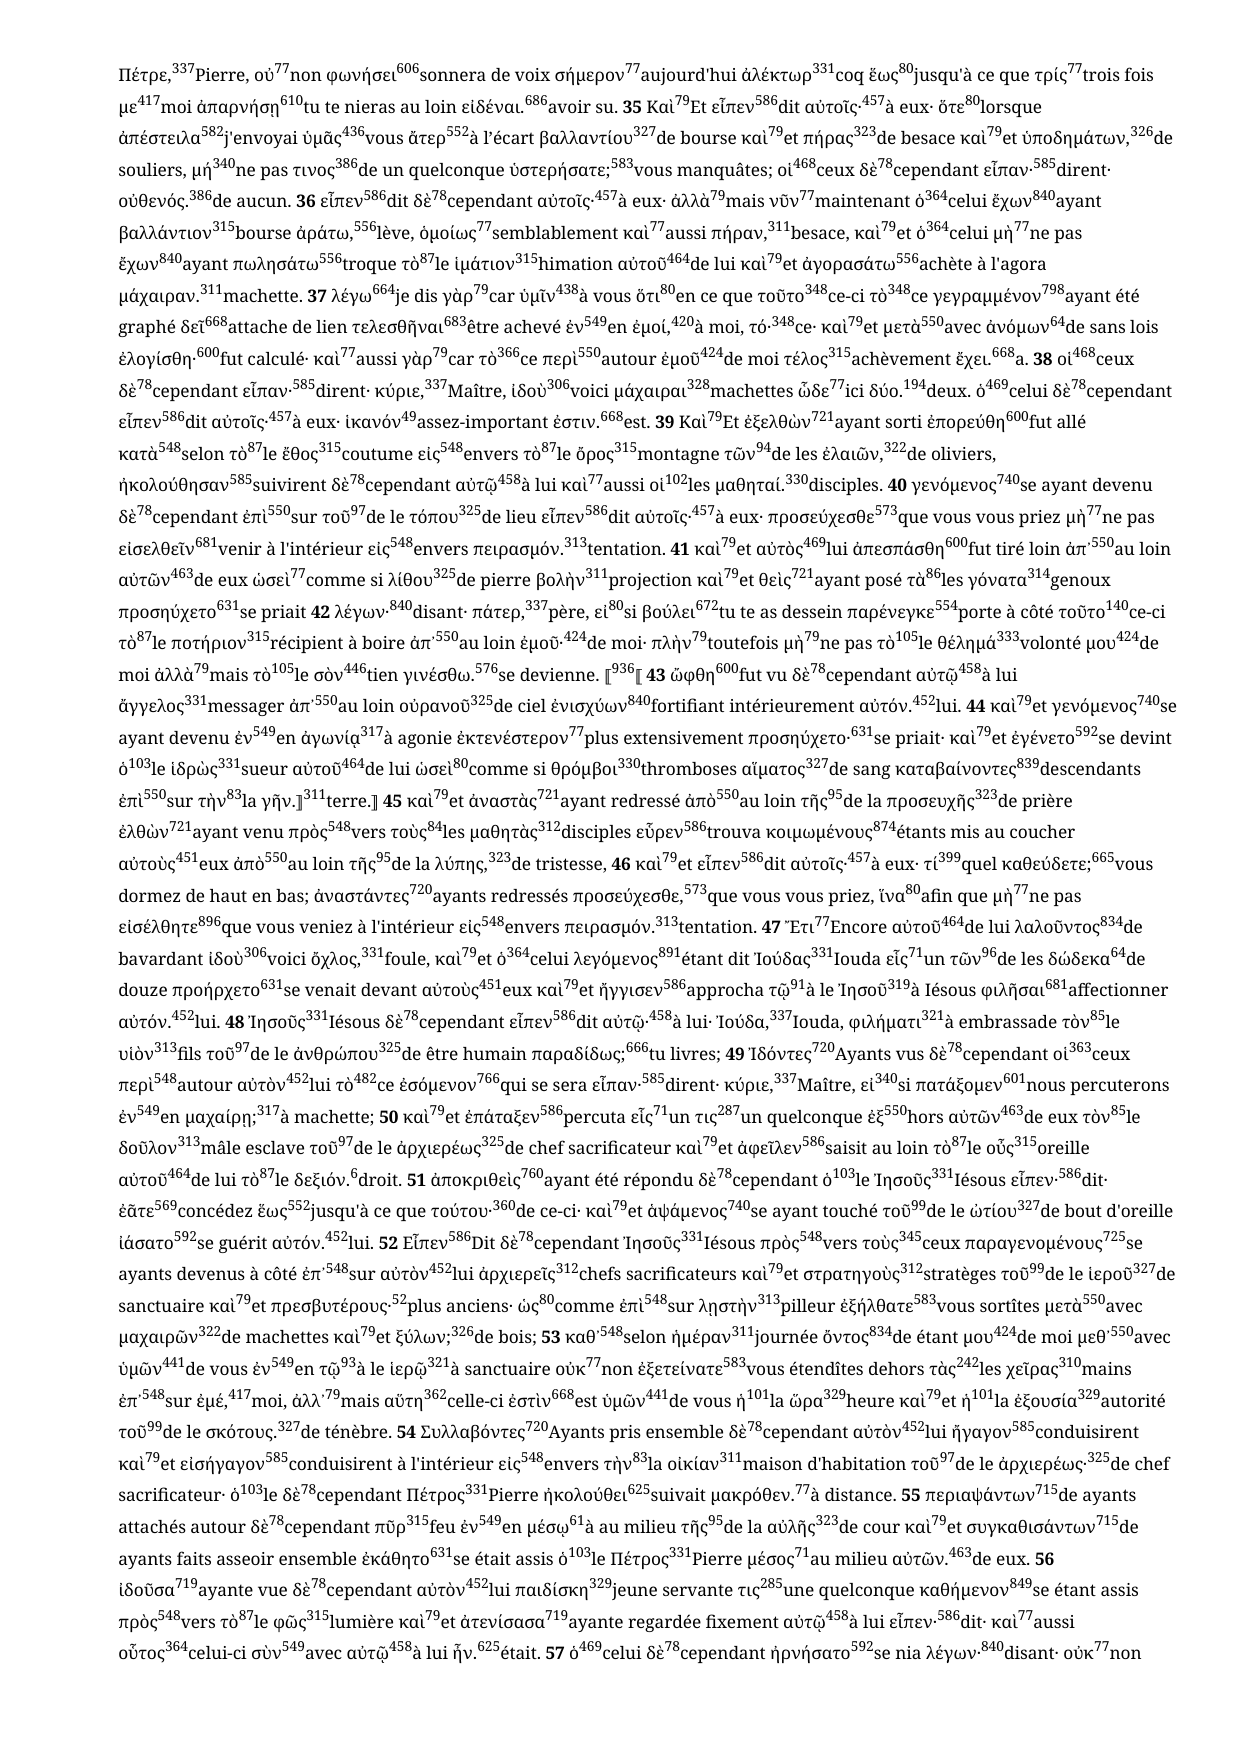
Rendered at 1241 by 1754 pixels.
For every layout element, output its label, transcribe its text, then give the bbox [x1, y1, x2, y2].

text 1 Ἤγγιζεν625Approchait δὲ78cependant ἡ101la ἑορτὴ329fête τῶν98de les ἀζύμων66de sans levains ἡ362celle λεγομένη889étante dite πάσχα.333pâque. 2 καὶ79et ἐζήτουν624cherchaient οἱ102les ἀρχιερεῖς330chefs sacrificateurs καὶ79et οἱ102les γραμματεῖς330lettrés τὸ348ce πῶς77comment? ἀνέλωσιν898que saisissent de bas en haut αὐτόν,452lui, ἐφοβοῦντο630se effrayaient γὰρ79car τὸν85le λαόν.313peuple. 3 Εἰσῆλθεν586Vint à l'intérieur δὲ78cependant σατανᾶς331Satanas εἰς548envers Ἰούδαν313Iouda τὸν346celui καλούμενον875étant appelé Ἰσκαριώτην,313Iskariote, ὄντα822étant ἐκ550hors τοῦ97de le ἀριθμοῦ325de nombre τῶν96de les δώδεκα·64de douze· 4 καὶ79et ἀπελθὼν721ayant éloigné συνελάλησεν586bavarda ensemble τοῖς90à les ἀρχιερεῦσιν318à chefs sacrificateurs καὶ79et στρατηγοῖς318à stratèges τὸ348ce πῶς77comment? αὐτοῖς457à eux παραδῷ899que livre αὐτόν.452lui. 5 καὶ79et ἐχάρησαν599furent été de joie καὶ79et συνέθεντο591se posèrent ensemble αὐτῷ458à lui ἀργύριον315objet d'argent δοῦναι.681donner. 6 καὶ79et ἐξωμολόγησεν,586avoua à l'excès, καὶ79et ἐζήτει625cherchait εὐκαιρίαν311moment de bien τοῦ360de ce παραδοῦναι681livrer αὐτὸν452lui ἄτερ552à l’écart ὄχλου325de foule αὐτοῖς.457à eux. 7 Ἦλθεν586Vint δὲ78cependant ἡ101la ἡμέρα329journée τῶν98de les ἀζύμων,66de sans levains, [ἐν]549[en] ᾗ484à laquelle ἔδει625attachait de lien θύεσθαι692être sacrifié τὸ87le πάσχα·315pâque· 8 καὶ79et ἀπέστειλεν586envoya Πέτρον313Pierre καὶ79et Ἰωάννην313Ioannes εἰπών·721ayant dit· πορευθέντες759ayants étés allés ἑτοιμάσατε553préparez ἡμῖν419à nous τὸ87le πάσχα315pâque ἵνα80afin que φάγωμεν.894que nous mangions. 9 οἱ468ceux δὲ78cependant εἶπαν585dirent αὐτῷ·458à lui· ποῦ77où? θέλεις666tu veux ἑτοιμάσωμεν;894que nous préparions; 10 ὁ469celui δὲ78cependant εἶπεν586dit αὐτοῖς·457à eux· ἰδοὺ306voici εἰσελθόντων715de ayants venus à l'intérieur ὑμῶν441de vous εἰς548envers τὴν83la πόλιν311cité συναντήσει606rencontrera avec ὑμῖν438à vous ἄνθρωπος331être humain κεράμιον315cruche ὕδατος327de eau βαστάζων·840mettant en charge· ἀκολουθήσατε553suivez αὐτῷ458à lui εἰς548envers τὴν83la οἰκίαν311maison d'habitation εἰς548envers ἣν478laquelle εἰσπορεύεται,674se va à l'intérieur, 11 καὶ79et ἐρεῖτε603vous direz τῷ91à le οἰκοδεσπότῃ319à despote de maison τῆς95de la οἰκίας·323de maison d'habitation· λέγει668dit σοι439à toi ὁ103le διδάσκαλος·331enseignant· ποῦ77où? ἐστιν668est τὸ105le κατάλυμα333salle de déliage ὅπου77là où τὸ87le πάσχα315pâque μετὰ550avec τῶν96de les μαθητῶν324de disciples μου424de moi φάγω;895que je mange; 12 κἀκεῖνος364et celui-là ὑμῖν438à vous δείξει606montrera ἀνάγαιον315chambre haute μέγα6grand ἐστρωμένον·798ayant été étendu· ἐκεῖ77là ἑτοιμάσατε.553préparez. 13 ἀπελθόντες720ayants éloignés δὲ78cependant εὗρον585trouvèrent καθὼς77de haut en bas comme εἰρήκει659avait dit αὐτοῖς457à eux καὶ79et ἡτοίμασαν585préparèrent τὸ87le πάσχα.315pâque. 14 Καὶ79Et ὅτε80lorsque ἐγένετο592se devint ἡ101la ὥρα,329heure, ἀνέπεσεν586tomba de bas en haut καὶ79et οἱ102les ἀπόστολοι330envoyés σὺν549avec αὐτῷ.458à lui. 15 καὶ79et εἶπεν586dit πρὸς548vers αὐτούς·451eux· ἐπιθυμίᾳ317à désir en fureur ἐπεθύμησα582je désirai en fureur τοῦτο140ce-ci τὸ87le πάσχα315pâque φαγεῖν681manger μεθ᾽550avec ὑμῶν441de vous πρὸ550d'avant τοῦ360de ce με417moi παθεῖν·681souffrir· 16 λέγω664je dis γὰρ79car ὑμῖν438à vous ὅτι80en ce que οὐ77non μὴ77ne pas φάγω895que je mange αὐτὸ454lui ἕως551jusqu'à ce que ὅτου494de lequel un quelconque πληρωθῇ911que soit fait plénitude ἐν549en τῇ89à la βασιλείᾳ317à royauté τοῦ97de le θεοῦ.325de Dieu. 17 καὶ79et δεξάμενος740se ayant accepté ποτήριον315récipient à boire εὐχαριστήσας721ayant rendu grâce εἶπεν·586dit· λάβετε553prenez τοῦτο348ce-ci καὶ79et διαμερίσατε553partagez en séparant εἰς548envers ἑαυτούς·527eux-mêmes· 18 λέγω664je dis γὰρ79car ὑμῖν,438à vous, [ὅτι]80[en ce que] οὐ77non μὴ77ne pas πίω895que je boive ἀπὸ550au loin τοῦ360de ce νῦν77maintenant ἀπὸ550au loin τοῦ99de le γενήματος327de progéniture τῆς95de la ἀμπέλου323de vigne ἕως80jusqu'à ce que οὗ494de lequel ἡ101la βασιλεία329royauté τοῦ97de le θεοῦ325de Dieu ἔλθῃ.899que vienne. 19 Καὶ79Et λαβὼν721ayant pris ἄρτον313pain εὐχαριστήσας721ayant rendu grâce ἔκλασεν586cassa καὶ79et ἔδωκεν586donna αὐτοῖς457à eux λέγων·840disant· τοῦτό366ce-ci ἐστιν668est τὸ105le σῶμά333corps μου424de moi τὸ500ce ὑπὲρ550au-dessus ὑμῶν441de vous διδόμενον·893étant donné· τοῦτο348ce-ci ποιεῖτε569faites εἰς548envers τὴν83la ἐμὴν216mienne ἀνάμνησιν.311anamnèse. 20 καὶ77aussi τὸ87le ποτήριον315récipient à boire ὡσαύτως77de même μετὰ548après τὸ482ce δειπνῆσαι,681dîner, λέγων·840disant· τοῦτο158ce-ci τὸ105le ποτήριον333récipient à boire ἡ101la καινὴ20nouvelle διαθήκη329disposition ἐν549en τῷ93à le αἵματί321à sang μου424de moi τὸ500ce ὑπὲρ550au-dessus ὑμῶν441de vous ἐκχυννόμενον.893étant déversé. 21 Πλὴν79Toutefois ἰδοὺ306voici ἡ101la χεὶρ329main τοῦ358de celui παραδιδόντος834de livrant με417moi μετ᾽550avec ἐμοῦ424de moi ἐπὶ550sur τῆς95de la τραπέζης.323de table. 22 ὅτι80en ce que ὁ103le υἱὸς331fils μὲν79certes τοῦ97de le ἀνθρώπου325de être humain κατὰ548selon τὸ348ce ὡρισμένον798ayant été délimité πορεύεται,674se va, πλὴν79toutefois οὐαὶ304Ouai τῷ91à le ἀνθρώπῳ319à être humain ἐκείνῳ144à celui-là δι᾽550par οὗ492de lequel παραδίδοται.680est livré. 23 καὶ79et αὐτοὶ468eux ἤρξαντο591se originèrent συζητεῖν689chercher ensemble πρὸς548vers ἑαυτοὺς527eux-mêmes τὸ348ce τίς410quel ἄρα77par conséquent εἴη700que soit ἐξ550hors αὐτῶν463de eux ὁ498celui τοῦτο348ce-ci μέλλων840imminant πράσσειν.689pratiquer. 24 Ἐγένετο592Se devint δὲ78cependant καὶ77aussi φιλονεικία329affection au conflit ἐν549en αὐτοῖς,457à eux, τὸ366ce τίς410quel αὐτῶν463de eux δοκεῖ668estime εἶναι689être μείζων.47plus grand. 25 ὁ469celui δὲ78cependant εἶπεν586dit αὐτοῖς·457à eux· οἱ102les βασιλεῖς330rois τῶν98de les ἐθνῶν326de ethnies κυριεύουσιν667maîtrisent αὐτῶν465de eux καὶ79et οἱ363ceux ἐξουσιάζοντες839dominants en autorité αὐτῶν465de eux εὐεργέται330travailleurs au bien καλοῦνται.679sont appelés. 26 ὑμεῖς447vous δὲ78cependant οὐχ77non οὕτως,77ainsi, ἀλλ᾽79mais ὁ103le μείζων71plus grand ἐν549en ὑμῖν438à vous γενέσθω560se devienne ὡς80comme ὁ103le νεώτερος71plus jeune καὶ79et ὁ364celui ἡγούμενος867se gouvernant ὡς80comme ὁ364celui διακονῶν.840servant. 27 τίς410quel γὰρ79car μείζων,47plus grand, ὁ364celui ἀνακείμενος867se couchant de bas en haut ἢ79ou ὁ364celui διακονῶν;840servant; οὐχὶ340non pas ὁ364celui ἀνακείμενος;867se couchant de bas en haut; ἐγὼ431moi δὲ78cependant ἐν549en μέσῳ61à au milieu ὑμῶν441de vous εἰμι664je suis ὡς80comme ὁ364celui διακονῶν.840servant. 28 Ὑμεῖς447Vous δέ78cependant ἐστε665vous êtes οἱ363ceux διαμεμενηκότες782ayants restés constamment μετ᾽550avec ἐμοῦ424de moi ἐν549en τοῖς90à les πειρασμοῖς318à tentations μου·424de moi· 29 κἀγὼ431et moi διατίθεμαι670je me dispose ὑμῖν438à vous καθὼς77de haut en bas comme διέθετό592se disposa μοι420à moi ὁ103le πατήρ331père μου424de moi βασιλείαν,311royauté, 30 ἵνα80afin que ἔσθητε918que vous mangiez καὶ79et πίνητε918que vous buviez ἐπὶ550sur τῆς95de la τραπέζης323de table μου424de moi ἐν549en τῇ89à la βασιλείᾳ317à royauté μου,424de moi, καὶ79et καθήσεσθε609vous vous serez assis ἐπὶ550sur θρόνων324de trônes τὰς82les δώδεκα176douze φυλὰς310tribus κρίνοντες839jugeants τοῦ97de le Ἰσραήλ.325de Israël. 31 Σίμων337Simon Σίμων,337Simon, ἰδοὺ306voici ὁ103le σατανᾶς331Satanas ἐξῃτήσατο592se demanda dehors ὑμᾶς436vous τοῦ360de ce σινιάσαι681tamiser ὡς80comme τὸν85le σῖτον·313froment· 32 ἐγὼ431moi δὲ78cependant ἐδεήθην596je fus attaché de lien περὶ550autour σοῦ442de toi ἵνα80afin que μὴ77ne pas ἐκλίπῃ899que éclipse ἡ101la πίστις329croyance σου·442de toi· καὶ79et σύ448toi ποτε77à un moment ἐπιστρέψας721ayant tourné sur στήρισον554fixe τοὺς84les ἀδελφούς312frères σου.442de toi. 33 ὁ469celui δὲ78cependant εἶπεν586dit αὐτῷ·458à lui· κύριε,337Maître, μετὰ550avec σοῦ442de toi ἕτοιμός47prêt εἰμι664je suis καὶ79et εἰς548envers φυλακὴν311gardiennage καὶ79et εἰς548envers θάνατον313trépas πορεύεσθαι.690se aller. 34 ὁ469celui δὲ78cependant εἶπεν·586dit· λέγω664je dis σοι,439à toi, Πέτρε,337Pierre, οὐ77non φωνήσει606sonnera de voix σήμερον77aujourd'hui ἀλέκτωρ331coq ἕως80jusqu'à ce que τρίς77trois fois με417moi ἀπαρνήσῃ610tu te nieras au loin εἰδέναι.686avoir su. 35 Καὶ79Et εἶπεν586dit αὐτοῖς·457à eux· ὅτε80lorsque ἀπέστειλα582j'envoyai ὑμᾶς436vous ἄτερ552à l’écart βαλλαντίου327de bourse καὶ79et πήρας323de besace καὶ79et ὑποδημάτων,326de souliers, μή340ne pas τινος386de un quelconque ὑστερήσατε;583vous manquâtes; οἱ468ceux δὲ78cependant εἶπαν·585dirent· οὐθενός.386de aucun. 36 εἶπεν586dit δὲ78cependant αὐτοῖς·457à eux· ἀλλὰ79mais νῦν77maintenant ὁ364celui ἔχων840ayant βαλλάντιον315bourse ἀράτω,556lève, ὁμοίως77semblablement καὶ77aussi πήραν,311besace, καὶ79et ὁ364celui μὴ77ne pas ἔχων840ayant πωλησάτω556troque τὸ87le ἱμάτιον315himation αὐτοῦ464de lui καὶ79et ἀγορασάτω556achète à l'agora μάχαιραν.311machette. 37 λέγω664je dis γὰρ79car ὑμῖν438à vous ὅτι80en ce que τοῦτο348ce-ci τὸ348ce γεγραμμένον798ayant été graphé δεῖ668attache de lien τελεσθῆναι683être achevé ἐν549en ἐμοί,420à moi, τό·348ce· καὶ79et μετὰ550avec ἀνόμων64de sans lois ἐλογίσθη·600fut calculé· καὶ77aussi γὰρ79car τὸ366ce περὶ550autour ἐμοῦ424de moi τέλος315achèvement ἔχει.668a. 38 οἱ468ceux δὲ78cependant εἶπαν·585dirent· κύριε,337Maître, ἰδοὺ306voici μάχαιραι328machettes ὧδε77ici δύο.194deux. ὁ469celui δὲ78cependant εἶπεν586dit αὐτοῖς·457à eux· ἱκανόν49assez-important ἐστιν.668est. 39 Καὶ79Et ἐξελθὼν721ayant sorti ἐπορεύθη600fut allé κατὰ548selon τὸ87le ἔθος315coutume εἰς548envers τὸ87le ὄρος315montagne τῶν94de les ἐλαιῶν,322de oliviers, ἠκολούθησαν585suivirent δὲ78cependant αὐτῷ458à lui καὶ77aussi οἱ102les μαθηταί.330disciples. 40 γενόμενος740se ayant devenu δὲ78cependant ἐπὶ550sur τοῦ97de le τόπου325de lieu εἶπεν586dit αὐτοῖς·457à eux· προσεύχεσθε573que vous vous priez μὴ77ne pas εἰσελθεῖν681venir à l'intérieur εἰς548envers πειρασμόν.313tentation. 41 καὶ79et αὐτὸς469lui ἀπεσπάσθη600fut tiré loin ἀπ᾽550au loin αὐτῶν463de eux ὡσεὶ77comme si λίθου325de pierre βολὴν311projection καὶ79et θεὶς721ayant posé τὰ86les γόνατα314genoux προσηύχετο631se priait 42 λέγων·840disant· πάτερ,337père, εἰ80si βούλει672tu te as dessein παρένεγκε554porte à côté τοῦτο140ce-ci τὸ87le ποτήριον315récipient à boire ἀπ᾽550au loin ἐμοῦ·424de moi· πλὴν79toutefois μὴ79ne pas τὸ105le θέλημά333volonté μου424de moi ἀλλὰ79mais τὸ105le σὸν446tien γινέσθω.576se devienne. ⟦936⟦ 43 ὤφθη600fut vu δὲ78cependant αὐτῷ458à lui ἄγγελος331messager ἀπ᾽550au loin οὐρανοῦ325de ciel ἐνισχύων840fortifiant intérieurement αὐτόν.452lui. 44 καὶ79et γενόμενος740se ayant devenu ἐν549en ἀγωνίᾳ317à agonie ἐκτενέστερον77plus extensivement προσηύχετο·631se priait· καὶ79et ἐγένετο592se devint ὁ103le ἱδρὼς331sueur αὐτοῦ464de lui ὡσεὶ80comme si θρόμβοι330thromboses αἵματος327de sang καταβαίνοντες839descendants ἐπὶ550sur τὴν83la γῆν.⟧311terre.⟧ 45 καὶ79et ἀναστὰς721ayant redressé ἀπὸ550au loin τῆς95de la προσευχῆς323de prière ἐλθὼν721ayant venu πρὸς548vers τοὺς84les μαθητὰς312disciples εὗρεν586trouva κοιμωμένους874étants mis au coucher αὐτοὺς451eux ἀπὸ550au loin τῆς95de la λύπης,323de tristesse, 46 καὶ79et εἶπεν586dit αὐτοῖς·457à eux· τί399quel καθεύδετε;665vous dormez de haut en bas; ἀναστάντες720ayants redressés προσεύχεσθε,573que vous vous priez, ἵνα80afin que μὴ77ne pas εἰσέλθητε896que vous veniez à l'intérieur εἰς548envers πειρασμόν.313tentation. 47 Ἔτι77Encore αὐτοῦ464de lui λαλοῦντος834de bavardant ἰδοὺ306voici ὄχλος,331foule, καὶ79et ὁ364celui λεγόμενος891étant dit Ἰούδας331Iouda εἷς71un τῶν96de les δώδεκα64de douze προήρχετο631se venait devant αὐτοὺς451eux καὶ79et ἤγγισεν586approcha τῷ91à le Ἰησοῦ319à Iésous φιλῆσαι681affectionner αὐτόν.452lui. 48 Ἰησοῦς331Iésous δὲ78cependant εἶπεν586dit αὐτῷ·458à lui· Ἰούδα,337Iouda, φιλήματι321à embrassade τὸν85le υἱὸν313fils τοῦ97de le ἀνθρώπου325de être humain παραδίδως;666tu livres; 49 Ἰδόντες720Ayants vus δὲ78cependant οἱ363ceux περὶ548autour αὐτὸν452lui τὸ482ce ἐσόμενον766qui se sera εἶπαν·585dirent· κύριε,337Maître, εἰ340si πατάξομεν601nous percuterons ἐν549en μαχαίρῃ;317à machette; 50 καὶ79et ἐπάταξεν586percuta εἷς71un τις287un quelconque ἐξ550hors αὐτῶν463de eux τὸν85le δοῦλον313mâle esclave τοῦ97de le ἀρχιερέως325de chef sacrificateur καὶ79et ἀφεῖλεν586saisit au loin τὸ87le οὖς315oreille αὐτοῦ464de lui τὸ87le δεξιόν.6droit. 51 ἀποκριθεὶς760ayant été répondu δὲ78cependant ὁ103le Ἰησοῦς331Iésous εἶπεν·586dit· ἐᾶτε569concédez ἕως552jusqu'à ce que τούτου·360de ce-ci· καὶ79et ἁψάμενος740se ayant touché τοῦ99de le ὠτίου327de bout d'oreille ἰάσατο592se guérit αὐτόν.452lui. 52 Εἶπεν586Dit δὲ78cependant Ἰησοῦς331Iésous πρὸς548vers τοὺς345ceux παραγενομένους725se ayants devenus à côté ἐπ᾽548sur αὐτὸν452lui ἀρχιερεῖς312chefs sacrificateurs καὶ79et στρατηγοὺς312stratèges τοῦ99de le ἱεροῦ327de sanctuaire καὶ79et πρεσβυτέρους·52plus anciens· ὡς80comme ἐπὶ548sur λῃστὴν313pilleur ἐξήλθατε583vous sortîtes μετὰ550avec μαχαιρῶν322de machettes καὶ79et ξύλων;326de bois; 53 καθ᾽548selon ἡμέραν311journée ὄντος834de étant μου424de moi μεθ᾽550avec ὑμῶν441de vous ἐν549en τῷ93à le ἱερῷ321à sanctuaire οὐκ77non ἐξετείνατε583vous étendîtes dehors τὰς242les χεῖρας310mains ἐπ᾽548sur ἐμέ,417moi, ἀλλ᾽79mais αὕτη362celle-ci ἐστὶν668est ὑμῶν441de vous ἡ101la ὥρα329heure καὶ79et ἡ101la ἐξουσία329autorité τοῦ99de le σκότους.327de ténèbre. 54 Συλλαβόντες720Ayants pris ensemble δὲ78cependant αὐτὸν452lui ἤγαγον585conduisirent καὶ79et εἰσήγαγον585conduisirent à l'intérieur εἰς548envers τὴν83la οἰκίαν311maison d'habitation τοῦ97de le ἀρχιερέως·325de chef sacrificateur· ὁ103le δὲ78cependant Πέτρος331Pierre ἠκολούθει625suivait μακρόθεν.77à distance. 55 περιαψάντων715de ayants attachés autour δὲ78cependant πῦρ315feu ἐν549en μέσῳ61à au milieu τῆς95de la αὐλῆς323de cour καὶ79et συγκαθισάντων715de ayants faits asseoir ensemble ἐκάθητο631se était assis ὁ103le Πέτρος331Pierre μέσος71au milieu αὐτῶν.463de eux. 56 ἰδοῦσα719ayante vue δὲ78cependant αὐτὸν452lui παιδίσκη329jeune servante τις285une quelconque καθήμενον849se étant assis πρὸς548vers τὸ87le φῶς315lumière καὶ79et ἀτενίσασα719ayante regardée fixement αὐτῷ458à lui εἶπεν·586dit· καὶ77aussi οὗτος364celui-ci σὺν549avec αὐτῷ458à lui ἦν.625était. 57 ὁ469celui δὲ78cependant ἠρνήσατο592se nia λέγων·840disant· οὐκ77non οἶδα638j'ai su αὐτόν,452lui, γύναι.335femme. 58 καὶ79et μετὰ548après βραχὺ55court ἕτερος390autre-différent ἰδὼν721ayant vu αὐτὸν452lui ἔφη·625déclarait· καὶ77aussi σὺ448toi ἐξ550hors αὐτῶν463de eux εἶ.666tu es. ὁ103le δὲ78cependant Πέτρος331Pierre ἔφη·625déclarait· ἄνθρωπε,337être humain, οὐκ77non εἰμί.664je suis. 59 καὶ79et διαστάσης714de ayante dressée à travers ὡσεὶ77comme si ὥρας323de heure μιᾶς189de une ἄλλος390autre τις287un quelconque διϊσχυρίζετο631se insistait λέγων·840disant· ἐπ᾽550sur ἀληθείας323de vérité καὶ77aussi οὗτος364celui-ci μετ᾽550avec αὐτοῦ464de lui ἦν,625était, καὶ77aussi γὰρ79car Γαλιλαῖός71Galiléen ἐστιν.668est. 60 εἶπεν586dit δὲ78cependant ὁ103le Πέτρος·331Pierre· ἄνθρωπε,337être humain, οὐκ77non οἶδα638j'ai su ὃ482lequel λέγεις.666tu dis. καὶ79et παραχρῆμα77instantanément ἔτι77encore λαλοῦντος834de bavardant αὐτοῦ464de lui ἐφώνησεν586sonna de voix ἀλέκτωρ.331coq. 61 καὶ79et στραφεὶς760ayant été tourné ὁ103le κύριος331Maître ἐνέβλεψεν586entra regard τῷ91à le Πέτρῳ,319à Pierre, καὶ79et ὑπεμνήσθη600fut remémoré le dessous ὁ103le Πέτρος331Pierre τοῦ99de le ῥήματος327de oral τοῦ97de le κυρίου325de Maître ὡς77comme εἶπεν586dit αὐτῷ458à lui ὅτι80en ce que πρὶν80avant ἀλέκτορα313coq φωνῆσαι681sonner de voix σήμερον77aujourd'hui ἀπαρνήσῃ610tu te nieras au loin με417moi τρίς.77trois fois. 62 καὶ79et ἐξελθὼν721ayant sorti ἔξω77au-dehors ἔκλαυσεν586pleura πικρῶς.77amèrement. 63 Καὶ79Et οἱ102les ἄνδρες330hommes οἱ497ceux συνέχοντες839tenants ensemble αὐτὸν452lui ἐνέπαιζον624enjouaient αὐτῷ458à lui δέροντες,839pelants, 64 καὶ79et περικαλύψαντες720ayants couverts autour αὐτὸν452lui ἐπηρώτων624demandaient sur λέγοντες·839disants· προφήτευσον,554prophétise, τίς410quel ἐστιν668est ὁ364celui παίσας721ayant frappé σε;437toi; 65 καὶ79et ἕτερα374autres-différents πολλὰ270nombreux βλασφημοῦντες839blasphémants ἔλεγον624disaient εἰς548envers αὐτόν.452lui. 66 Καὶ79Et ὡς80comme ἐγένετο592se devint ἡμέρα,329journée, συνήχθη600fut mené ensemble τὸ105le πρεσβυτέριον333corps des anciens τοῦ97de le λαοῦ,325de peuple, ἀρχιερεῖς330chefs sacrificateurs τε79en outre καὶ79et γραμματεῖς,330lettrés, καὶ79et ἀπήγαγον585conduisirent au loin αὐτὸν452lui εἰς548envers τὸ87le συνέδριον315sanhédrin αὐτῶν463de eux 67 λέγοντες·839disants· εἰ80si σὺ448toi εἶ666tu es ὁ103le χριστός,331Christ, εἰπὸν554dis ἡμῖν.419à nous. εἶπεν586dit δὲ78cependant αὐτοῖς·457à eux· ἐὰν80si le cas échéant ὑμῖν438à vous εἴπω,895que je dise, οὐ77non μὴ77ne pas πιστεύσητε·896que vous croyiez· 68 ἐὰν80si le cas échéant δὲ78cependant ἐρωτήσω,895que je sollicite, οὐ77non μὴ77ne pas ἀποκριθῆτε.908que vous soyez répondu. 69 ἀπὸ550au loin τοῦ358de celui νῦν77maintenant δὲ78cependant ἔσται612se sera ὁ103le υἱὸς331fils τοῦ97de le ἀνθρώπου325de être humain καθήμενος867se étant assis ἐκ550hors δεξιῶν66de droits τῆς95de la δυνάμεως323de puissance τοῦ97de le θεοῦ.325de Dieu. 70 εἶπαν585dirent δὲ78cependant πάντες·389tous· σὺ448toi οὖν79donc εἶ666tu es ὁ103le υἱὸς331fils τοῦ97de le θεοῦ;325de Dieu; ὁ469celui δὲ78cependant πρὸς548vers αὐτοὺς451eux ἔφη·625déclarait· ὑμεῖς447vous λέγετε665vous dites ὅτι80en ce que ἐγώ431moi εἰμι.664je suis. 71 οἱ468ceux δὲ78cependant εἶπαν·585dirent· τί399quel ἔτι77encore ἔχομεν663nous avons μαρτυρίας323de témoignation χρείαν;311besoin; αὐτοὶ468eux γὰρ79car ἠκούσαμεν581nous écoutâmes ἀπὸ550au loin τοῦ99de le στόματος327de bouche αὐτοῦ.464de lui. [118, 59, 1181, 1665]
